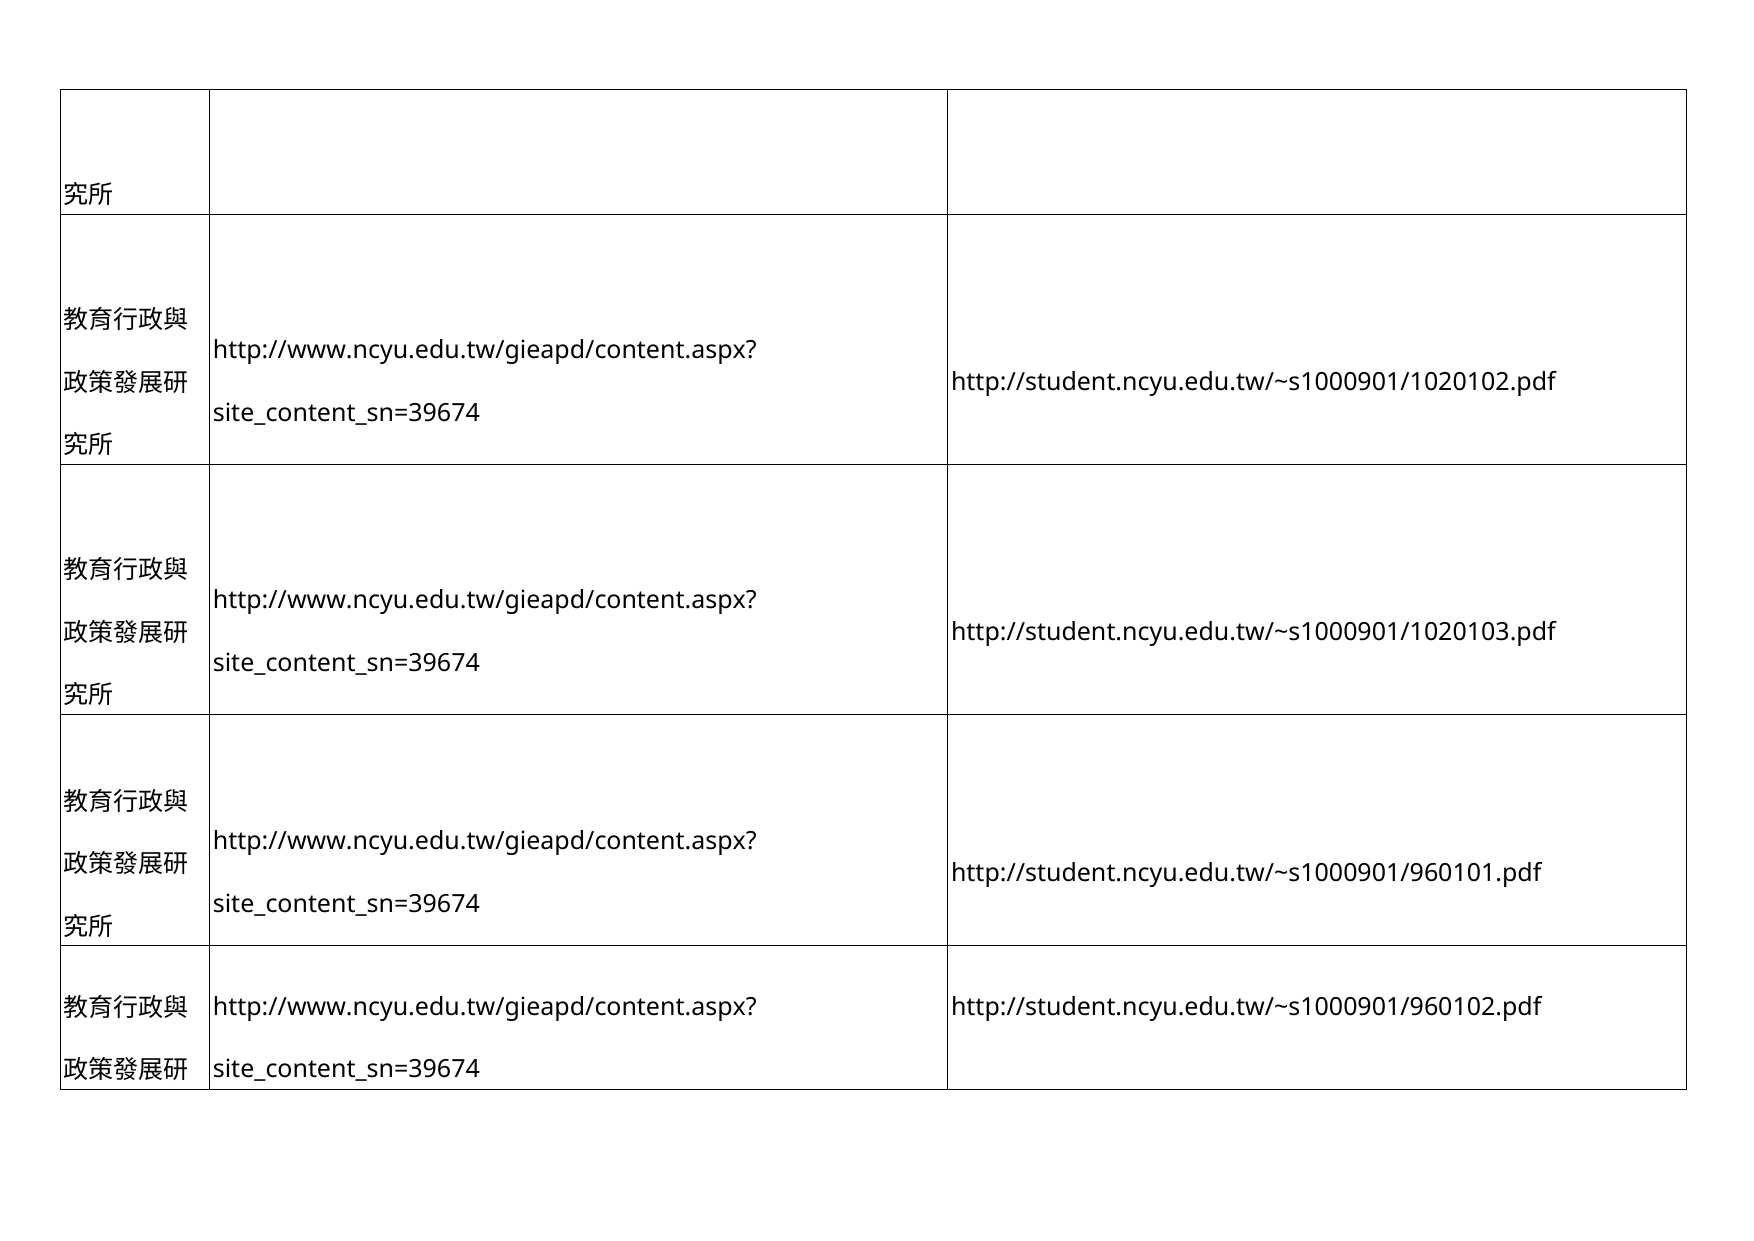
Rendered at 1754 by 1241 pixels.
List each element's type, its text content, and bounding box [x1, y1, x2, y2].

table_cell 教育行政與政策發展研 [61, 946, 209, 1089]
table_cell http://student.ncyu.edu.tw/~s1000901/960101.pdf [948, 715, 1686, 945]
table_cell 究所 [61, 90, 209, 214]
table_cell 教育行政與政策發展研究所 [61, 215, 209, 464]
table_cell [948, 90, 1686, 214]
table_cell http://www.ncyu.edu.tw/gieapd/content.aspx?site_content_sn=39674 [210, 946, 947, 1089]
table_cell [210, 90, 947, 214]
table_cell http://www.ncyu.edu.tw/gieapd/content.aspx?site_content_sn=39674 [210, 465, 947, 714]
table_cell http://student.ncyu.edu.tw/~s1000901/960102.pdf [948, 946, 1686, 1089]
table_cell 教育行政與政策發展研究所 [61, 465, 209, 714]
table_cell http://www.ncyu.edu.tw/gieapd/content.aspx?site_content_sn=39674 [210, 215, 947, 464]
table_cell http://student.ncyu.edu.tw/~s1000901/1020102.pdf [948, 215, 1686, 464]
table_cell http://student.ncyu.edu.tw/~s1000901/1020103.pdf [948, 465, 1686, 714]
table_cell http://www.ncyu.edu.tw/gieapd/content.aspx?site_content_sn=39674 [210, 715, 947, 945]
table_cell 教育行政與政策發展研究所 [61, 715, 209, 945]
